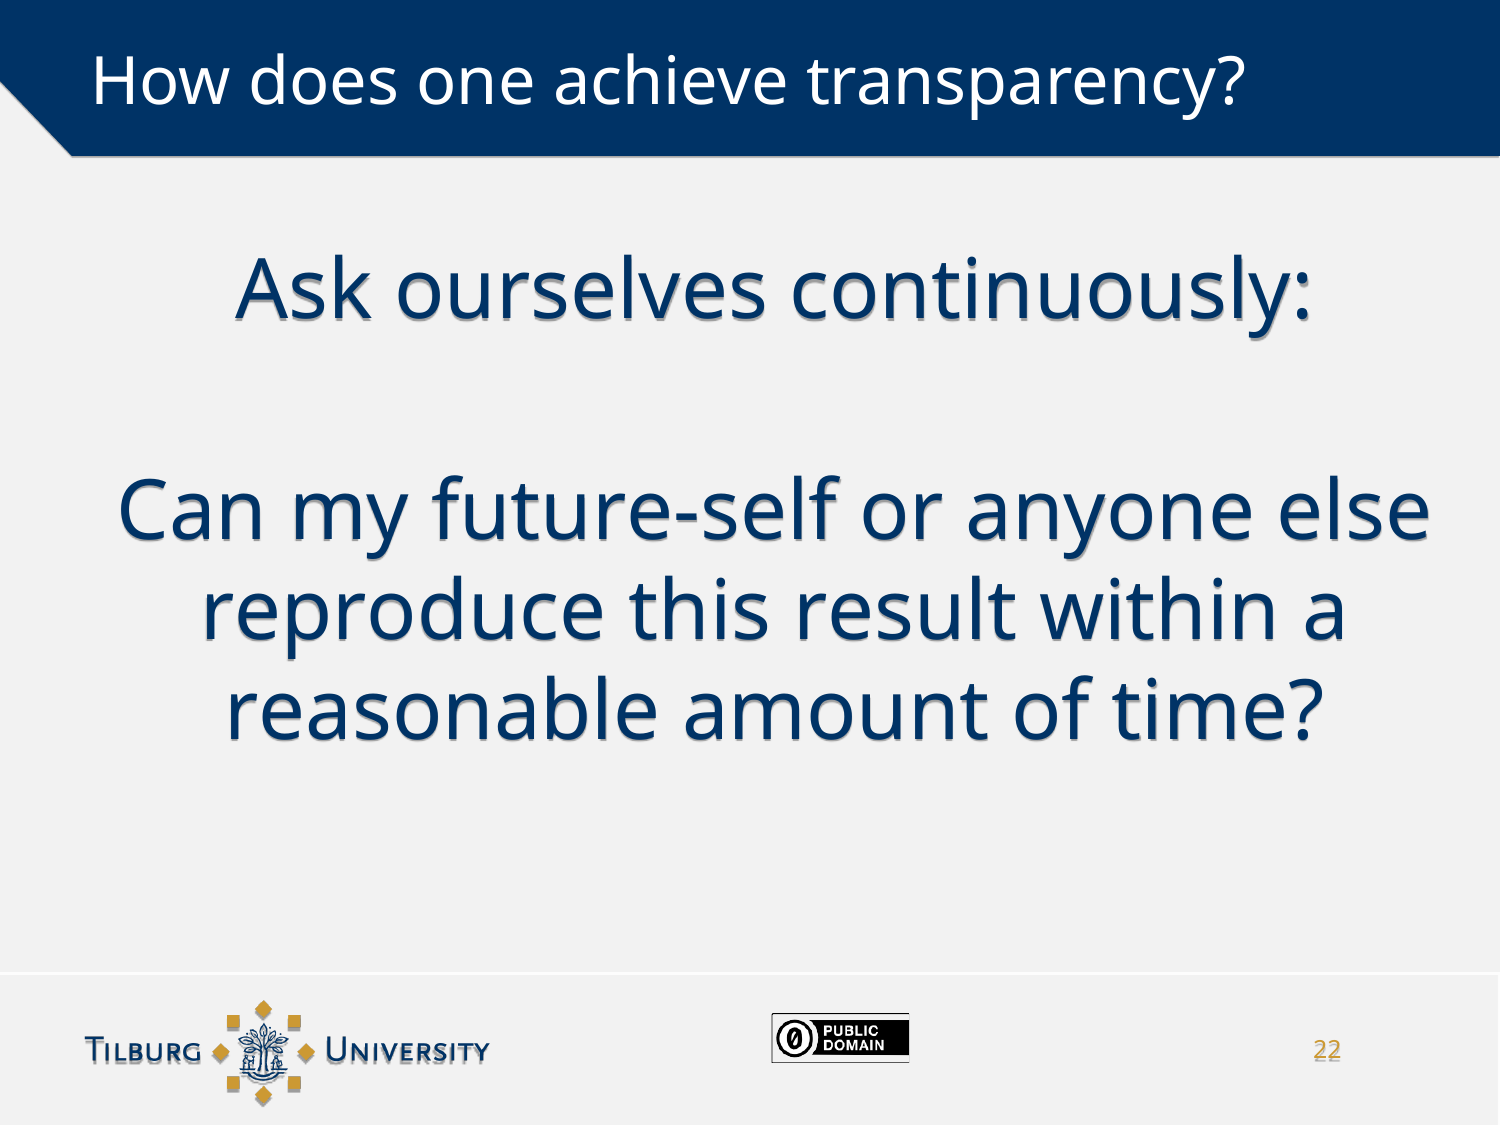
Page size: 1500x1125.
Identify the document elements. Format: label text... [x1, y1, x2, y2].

title How does one achieve transparency? [75, 0, 1426, 156]
text_box [1298, 1026, 1426, 1087]
text_box [75, 202, 1426, 971]
text_box Ask ourselves continuously: Can my future-self or anyone else reproduce this result within a reasonable amount of time? [99, 227, 1450, 996]
text_box [772, 1014, 909, 1062]
